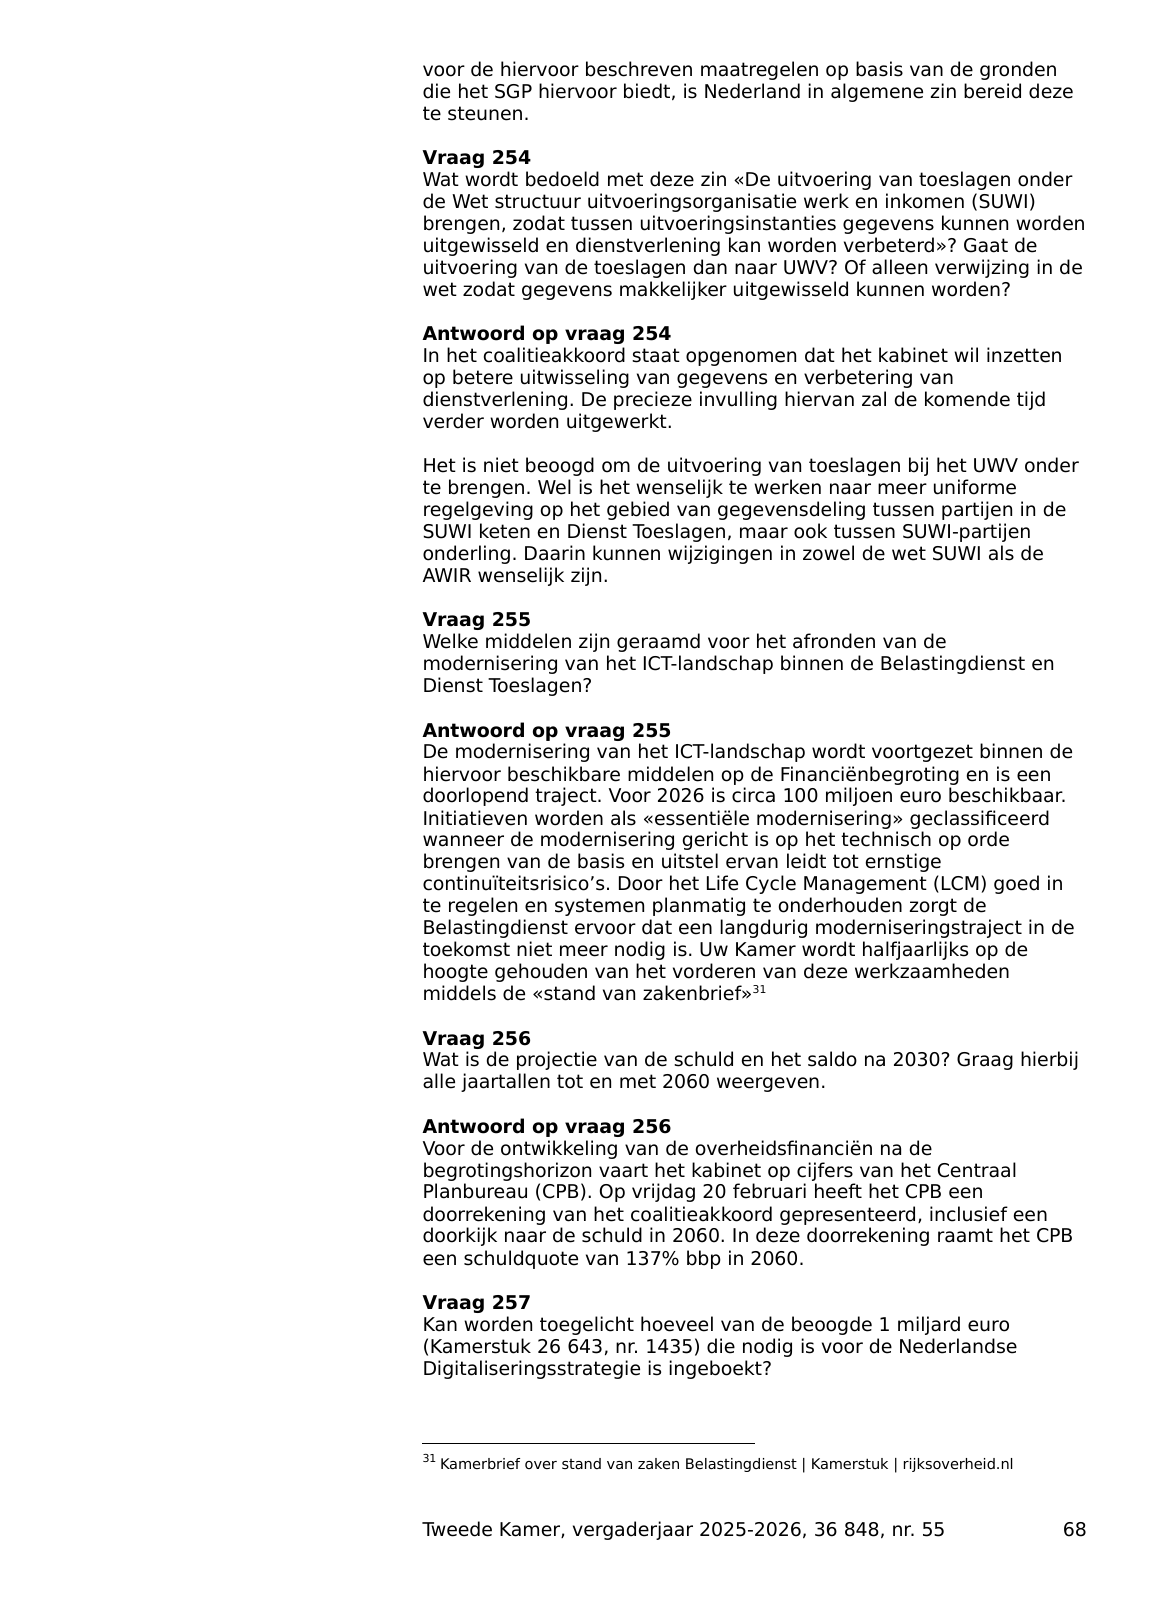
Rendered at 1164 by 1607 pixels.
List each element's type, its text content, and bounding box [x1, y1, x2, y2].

text Het is niet beoogd om de uitvoering van toeslagen bij het UWV onder te brengen. Wel is het wenselijk te werken naar meer uniforme regelgeving op het gebied van gegevensdeling tussen partijen in de SUWI keten en Dienst Toeslagen, maar ook tussen SUWI-partijen onderling. Daarin kunnen wijzigingen in zowel de wet SUWI als de AWIR wenselijk zijn. [422, 455, 1087, 587]
text De modernisering van het ICT-landschap wordt voortgezet binnen de hiervoor beschikbare middelen op de Financiënbegroting en is een doorlopend traject. Voor 2026 is circa 100 miljoen euro beschikbaar. Initiatieven worden als «essentiële modernisering» geclassificeerd wanneer de modernisering gericht is op het technisch op orde brengen van de basis en uitstel ervan leidt tot ernstige continuïteitsrisico’s. Door het Life Cycle Management (LCM) goed in te regelen en systemen planmatig te onderhouden zorgt de Belastingdienst ervoor dat een langdurig moderniseringstraject in de toekomst niet meer nodig is. Uw Kamer wordt halfjaarlijks op de hoogte gehouden van het vorderen van deze werkzaamheden middels de «stand van zakenbrief» [422, 741, 1087, 1005]
text Voor de ontwikkeling van de overheidsfinanciën na de begrotingshorizon vaart het kabinet op cijfers van het Centraal Planbureau (CPB). Op vrijdag 20 februari heeft het CPB een doorrekening van het coalitieakkoord gepresenteerd, inclusief een doorkijk naar de schuld in 2060. In deze doorrekening raamt het CPB een schuldquote van 137% bbp in 2060. [422, 1137, 1087, 1269]
text Vraag 254 [422, 147, 1087, 169]
text Wat is de projectie van de schuld en het saldo na 2030? Graag hierbij alle jaartallen tot en met 2060 weergeven. [422, 1049, 1087, 1093]
text Welke middelen zijn geraamd voor het afronden van de modernisering van het ICT-landschap binnen de Belastingdienst en Dienst Toeslagen? [422, 631, 1087, 697]
text Antwoord op vraag 254 [422, 323, 1087, 345]
text Antwoord op vraag 255 [422, 719, 1087, 741]
text voor de hiervoor beschreven maatregelen op basis van de gronden die het SGP hiervoor biedt, is Nederland in algemene zin bereid deze te steunen. [422, 59, 1087, 125]
text Kamerbrief over stand van zaken Belastingdienst | Kamerstuk | rijksoverheid.nl [422, 1452, 1087, 1474]
text Vraag 256 [422, 1027, 1087, 1049]
text Wat wordt bedoeld met deze zin «De uitvoering van toeslagen onder de Wet structuur uitvoeringsorganisatie werk en inkomen (SUWI) brengen, zodat tussen uitvoeringsinstanties gegevens kunnen worden uitgewisseld en dienstverlening kan worden verbeterd»? Gaat de uitvoering van de toeslagen dan naar UWV? Of alleen verwijzing in de wet zodat gegevens makkelijker uitgewisseld kunnen worden? [422, 169, 1087, 301]
text Vraag 257 [422, 1292, 1087, 1313]
text In het coalitieakkoord staat opgenomen dat het kabinet wil inzetten op betere uitwisseling van gegevens en verbetering van dienstverlening. De precieze invulling hiervan zal de komende tijd verder worden uitgewerkt. [422, 345, 1087, 433]
text Antwoord op vraag 256 [422, 1116, 1087, 1137]
text Vraag 255 [422, 609, 1087, 631]
text Kan worden toegelicht hoeveel van de beoogde 1 miljard euro (Kamerstuk 26 643, nr. 1435) die nodig is voor de Nederlandse Digitaliseringsstrategie is ingeboekt? [422, 1313, 1087, 1379]
